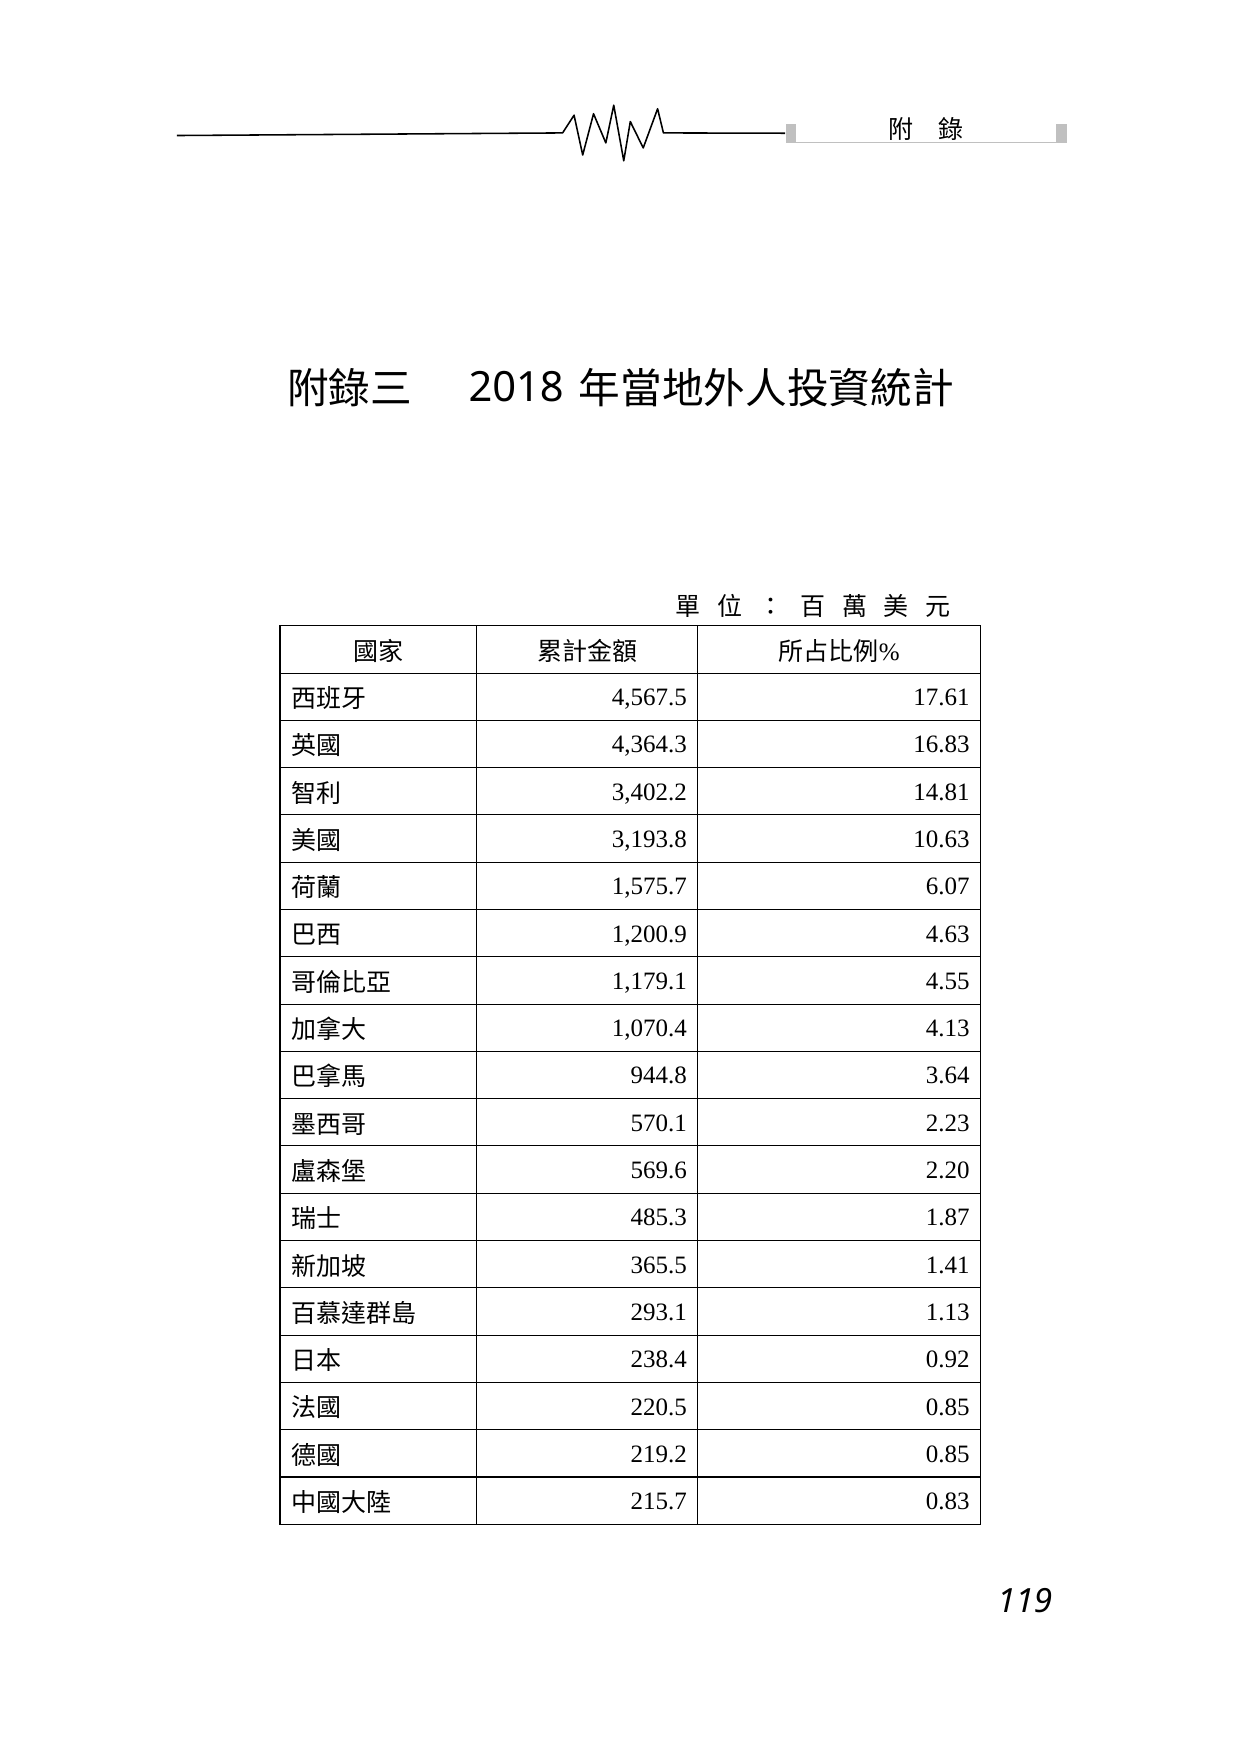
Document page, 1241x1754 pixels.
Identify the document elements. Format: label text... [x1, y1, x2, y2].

table_cell 569.6 [477, 1146, 697, 1193]
table_cell 墨西哥 [281, 1099, 476, 1145]
table_cell 瑞士 [281, 1194, 476, 1240]
table_cell 2.23 [698, 1099, 980, 1145]
table_cell 4.13 [698, 1005, 980, 1051]
table_cell 10.63 [698, 815, 980, 862]
table_cell 1,179.1 [477, 957, 697, 1003]
table_cell 1,070.4 [477, 1005, 697, 1051]
text 單位：百萬美元 [183, 563, 958, 625]
table_cell 哥倫比亞 [281, 957, 476, 1003]
table_cell 智利 [281, 768, 476, 814]
table_cell 新加坡 [281, 1241, 476, 1287]
table_cell 1,200.9 [477, 910, 697, 956]
table_cell 3,193.8 [477, 815, 697, 862]
table_cell 3.64 [698, 1052, 980, 1098]
table_cell 0.92 [698, 1336, 980, 1382]
table_cell 17.61 [698, 674, 980, 720]
table_cell 4.63 [698, 910, 980, 956]
table_cell 215.7 [477, 1478, 697, 1524]
table_cell 220.5 [477, 1383, 697, 1429]
table_cell 4,567.5 [477, 674, 697, 720]
table_cell 1,575.7 [477, 863, 697, 909]
table_cell 加拿大 [281, 1005, 476, 1051]
table_cell 4.55 [698, 957, 980, 1003]
table_cell 巴西 [281, 910, 476, 956]
table_cell 荷蘭 [281, 863, 476, 909]
table_cell 1.41 [698, 1241, 980, 1287]
table_header 所占比例% [698, 626, 980, 672]
table_cell 德國 [281, 1430, 476, 1476]
table_cell 1.87 [698, 1194, 980, 1240]
table_cell 英國 [281, 721, 476, 767]
table_cell 1.13 [698, 1288, 980, 1334]
table_cell 百慕達群島 [281, 1288, 476, 1334]
table_cell 0.85 [698, 1430, 980, 1476]
table_cell 16.83 [698, 721, 980, 767]
table_cell 法國 [281, 1383, 476, 1429]
table_cell 293.1 [477, 1288, 697, 1334]
table_cell 944.8 [477, 1052, 697, 1098]
table_cell 盧森堡 [281, 1146, 476, 1193]
table_cell 219.2 [477, 1430, 697, 1476]
table_cell 365.5 [477, 1241, 697, 1287]
table_cell 日本 [281, 1336, 476, 1382]
table_cell 238.4 [477, 1336, 697, 1382]
table_cell 巴拿馬 [281, 1052, 476, 1098]
table_cell 6.07 [698, 863, 980, 909]
text 附錄三 2018年當地外人投資統計 [183, 313, 1058, 438]
table_cell 西班牙 [281, 674, 476, 720]
table_cell 570.1 [477, 1099, 697, 1145]
table_cell 中國大陸 [281, 1478, 476, 1524]
table_cell 14.81 [698, 768, 980, 814]
table_cell 4,364.3 [477, 721, 697, 767]
table_cell 485.3 [477, 1194, 697, 1240]
table_cell 2.20 [698, 1146, 980, 1193]
table_cell 0.83 [698, 1478, 980, 1524]
table_header 累計金額 [477, 626, 697, 672]
table_header 國家 [281, 626, 476, 672]
table_cell 3,402.2 [477, 768, 697, 814]
table_cell 美國 [281, 815, 476, 862]
table_cell 0.85 [698, 1383, 980, 1429]
